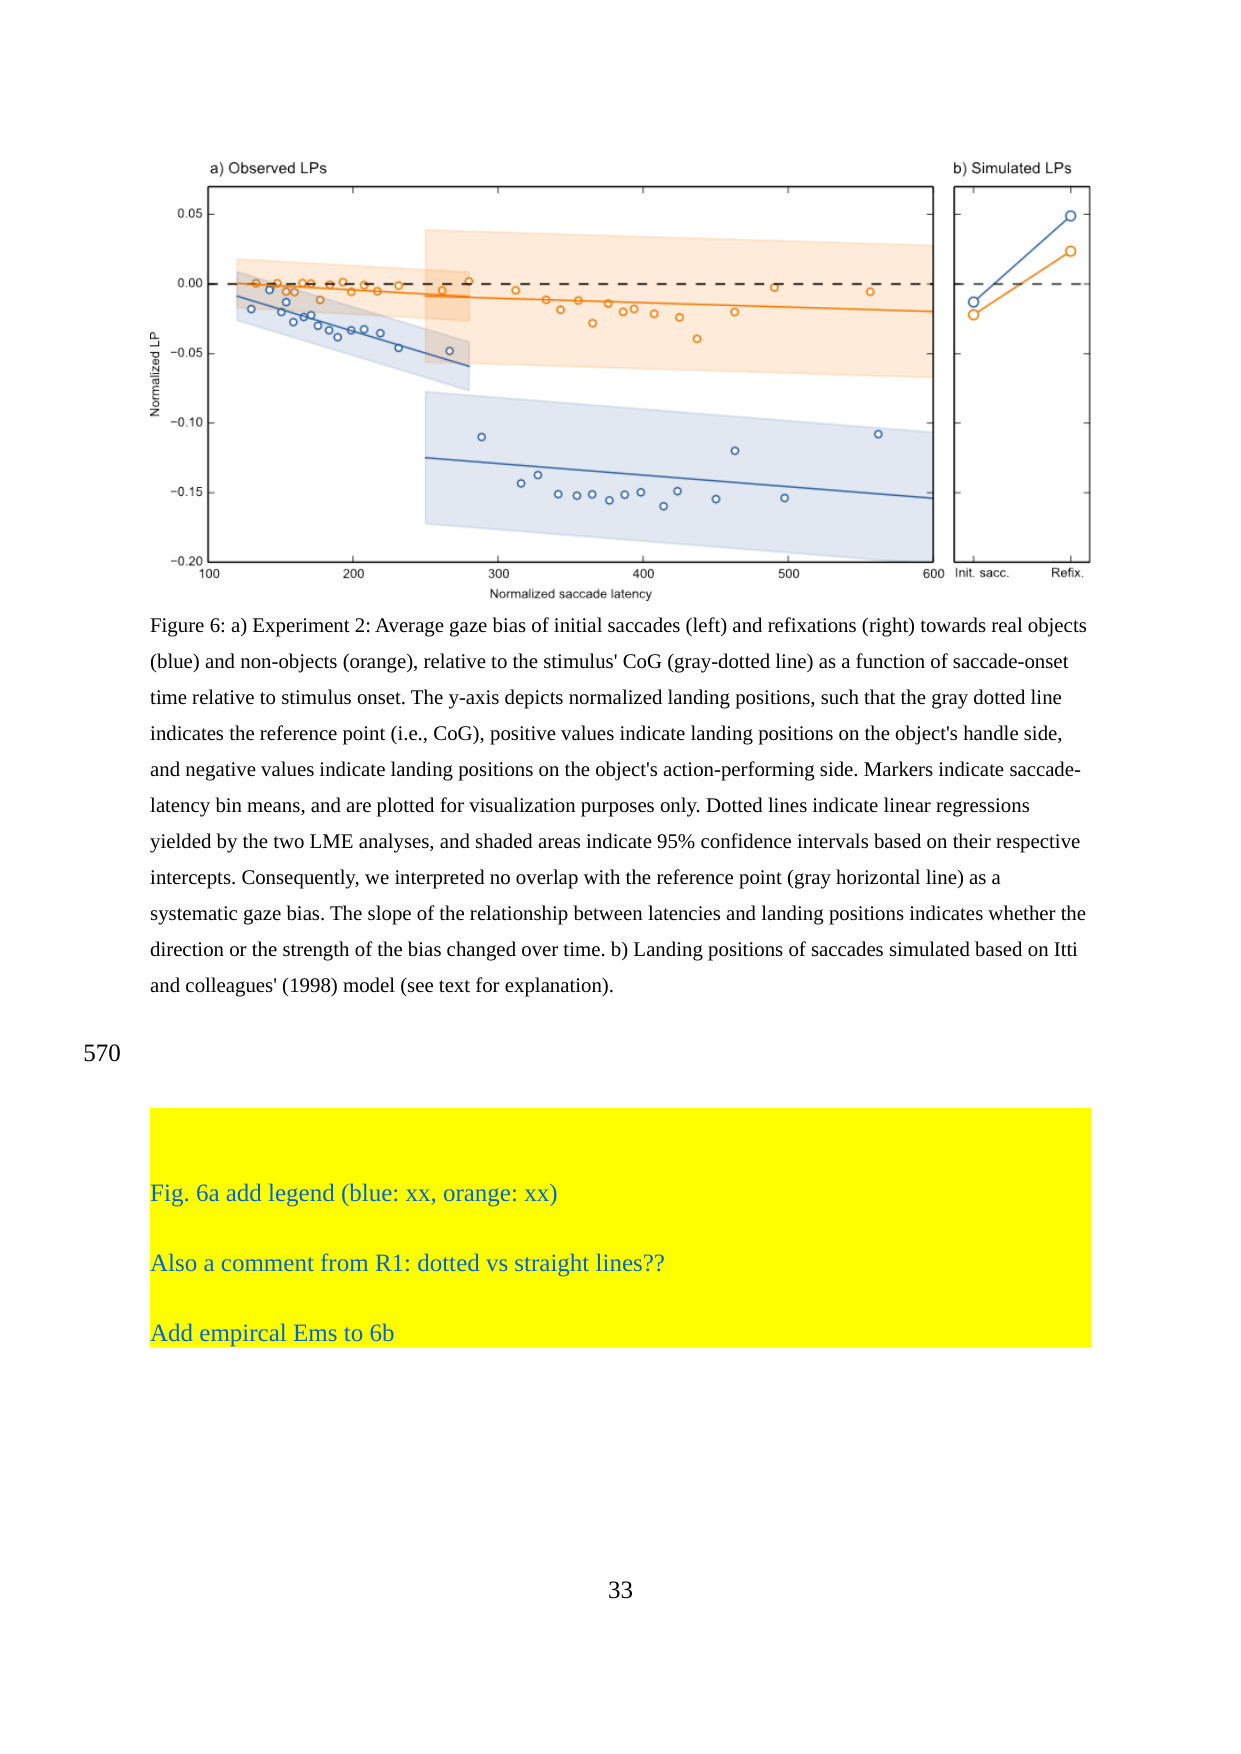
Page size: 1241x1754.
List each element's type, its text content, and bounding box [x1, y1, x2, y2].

text Add empircal Ems to 6b [150, 1318, 1091, 1347]
picture [150, 162, 1091, 601]
text Fig. 6a add legend (blue: xx, orange: xx) [150, 1178, 1091, 1207]
text Also a comment from R1: dotted vs straight lines?? [150, 1248, 1091, 1277]
text Figure 6: a) Experiment 2: Average gaze bias of initial saccades (left) and refixations (right) towards real objects (blue) and non-objects (orange), relative to the stimulus' CoG (gray-dotted line) as a function of saccade-onset time relative to stimulus onset. The y-axis depicts normalized landing positions, such that the gray dotted line indicates the reference point (i.e., CoG), positive values indicate landing positions on the object's handle side, and negative values indicate landing positions on the object's action-performing side. Markers indicate saccade-latency bin means, and are plotted for visualization purposes only. Dotted lines indicate linear regressions yielded by the two LME analyses, and shaded areas indicate 95% confidence intervals based on their respective intercepts. Consequently, we interpreted no overlap with the reference point (gray horizontal line) as a systematic gaze bias. The slope of the relationship between latencies and landing positions indicates whether the direction or the strength of the bias changed over time. b) Landing positions of saccades simulated based on Itti and colleagues' (1998) model (see text for explanation). [150, 601, 1091, 997]
